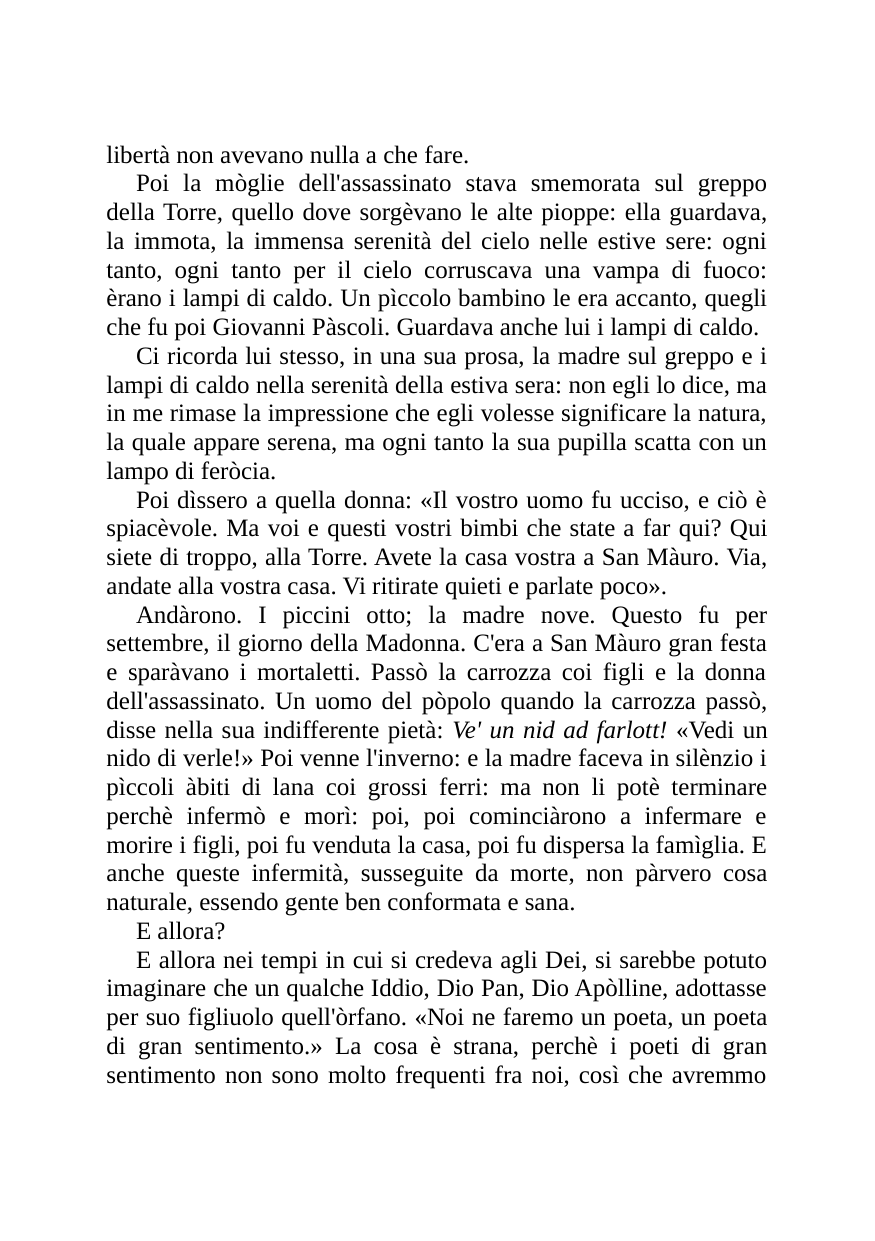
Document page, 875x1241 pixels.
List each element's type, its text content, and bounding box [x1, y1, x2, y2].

text Poi la mòglie dell'assassinato stava smemorata sul greppo della Torre, quello dove sorgèvano le alte pioppe: ella guardava, la immota, la immensa serenità del cielo nelle estive sere: ogni tanto, ogni tanto per il cielo corruscava una vampa di fuoco: èrano i lampi di caldo. Un pìccolo bambino le era accanto, quegli che fu poi Giovanni Pàscoli. Guardava anche lui i lampi di caldo. [106, 168, 768, 341]
text libertà non avevano nulla a che fare. [106, 140, 768, 168]
text Ci ricorda lui stesso, in una sua prosa, la madre sul greppo e i lampi di caldo nella serenità della estiva sera: non egli lo dice, ma in me rimase la impressione che egli volesse significare la natura, la quale appare serena, ma ogni tanto la sua pupilla scatta con un lampo di feròcia. [106, 341, 768, 485]
text E allora nei tempi in cui si credeva agli Dei, si sarebbe potuto imaginare che un qualche Iddio, Dio Pan, Dio Apòlline, adottasse per suo figliuolo quell'òrfano. «Noi ne faremo un poeta, un poeta di gran sentimento.» La cosa è strana, perchè i poeti di gran sentimento non sono molto frequenti fra noi, così che avremmo [106, 945, 768, 1088]
text Andàrono. I piccini otto; la madre nove. Questo fu per settembre, il giorno della Madonna. C'era a San Màuro gran festa e sparàvano i mortaletti. Passò la carrozza coi figli e la donna dell'assassinato. Un uomo del pòpolo quando la carrozza passò, disse nella sua indifferente pietà: Ve' un nid ad farlott! «Vedi un nido di verle!» Poi venne l'inverno: e la madre faceva in silènzio i pìccoli àbiti di lana coi grossi ferri: ma non li potè terminare perchè infermò e morì: poi, poi cominciàrono a infermare e morire i figli, poi fu venduta la casa, poi fu dispersa la famìglia. E anche queste infermità, susseguite da morte, non pàrvero cosa naturale, essendo gente ben conformata e sana. [106, 600, 768, 916]
text Poi dìssero a quella donna: «Il vostro uomo fu ucciso, e ciò è spiacèvole. Ma voi e questi vostri bimbi che state a far qui? Qui siete di troppo, alla Torre. Avete la casa vostra a San Màuro. Via, andate alla vostra casa. Vi ritirate quieti e parlate poco». [106, 485, 768, 600]
text E allora? [106, 916, 768, 945]
